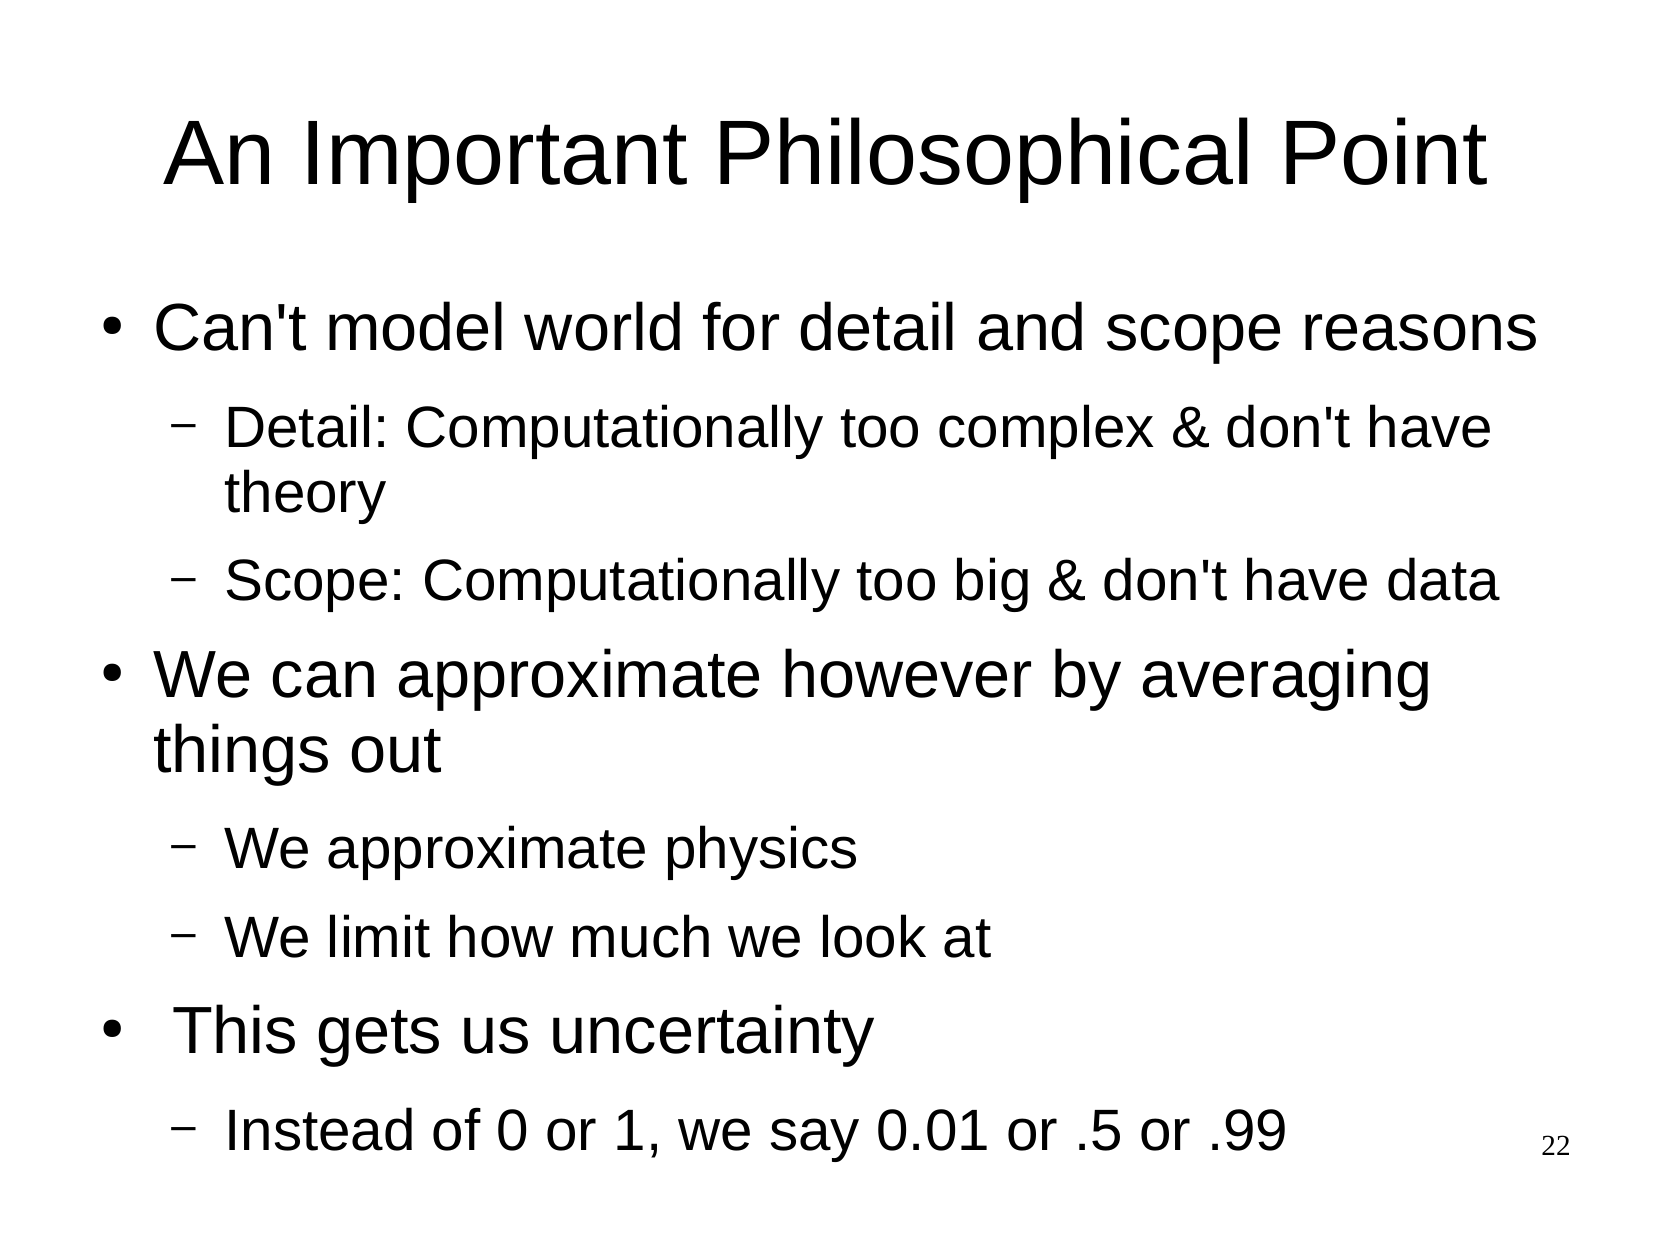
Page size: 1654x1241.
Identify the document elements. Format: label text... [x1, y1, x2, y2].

title An Important Philosophical Point [82, 49, 1571, 257]
list Can't model world for detail and scope reasons Detail: Computationally too complex & don't have theory Scope: Computationally too big & don't have data We can approximate however by averaging things out We approximate physics We limit how much we look at This gets us uncertainty Instead of 0 or 1, we say 0.01 or .5 or .99 [82, 290, 1571, 1241]
